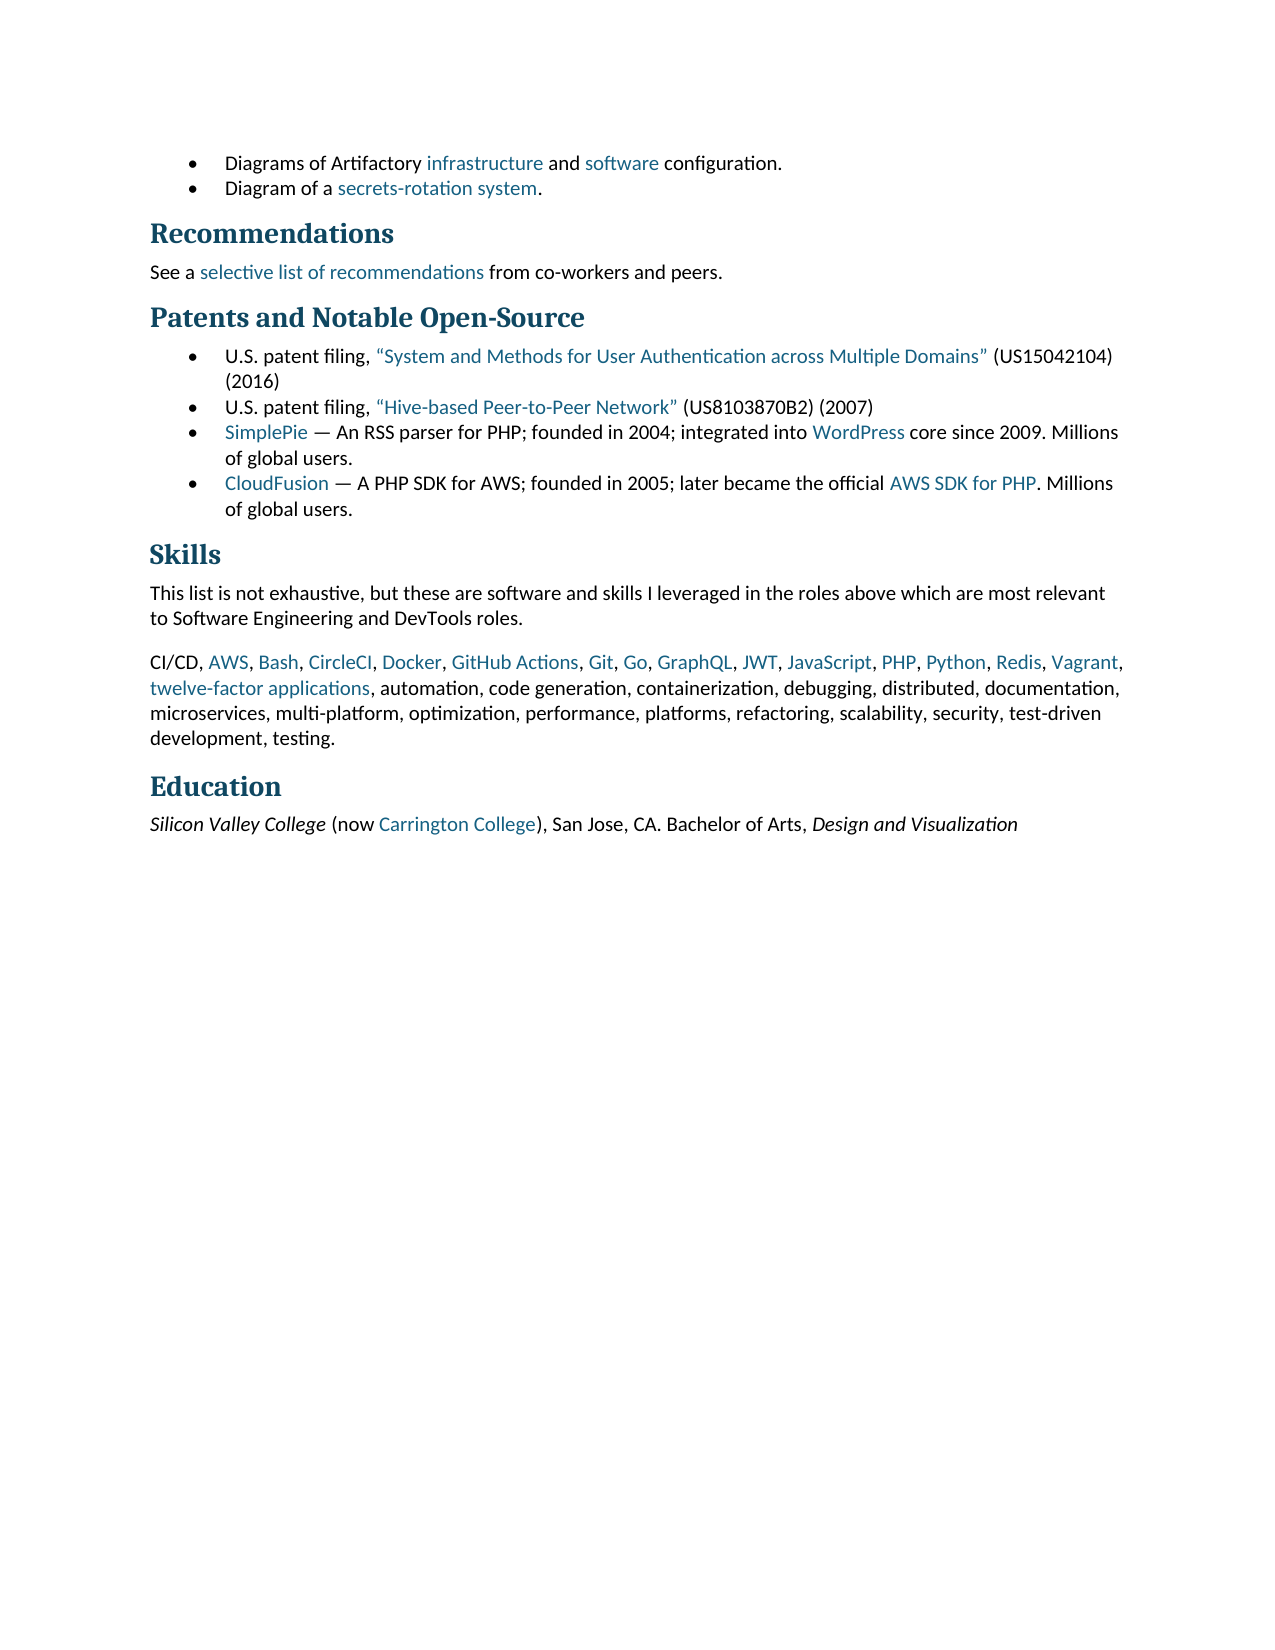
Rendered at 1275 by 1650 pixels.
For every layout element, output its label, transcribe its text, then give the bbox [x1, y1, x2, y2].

subtitle Recommendations [150, 217, 1125, 251]
text CI/CD, AWS, Bash, CircleCI, Docker, GitHub Actions, Git, Go, GraphQL, JWT, JavaScript, PHP, Python, Redis, Vagrant, twelve-factor applications, automation, code generation, containerization, debugging, distributed, documentation, microservices, multi-platform, optimization, performance, platforms, refactoring, scalability, security, test-driven development, testing. [150, 649, 1125, 751]
subtitle Education [150, 770, 1125, 803]
subtitle Patents and Notable Open-Source [150, 301, 1125, 335]
subtitle Skills [150, 538, 1125, 571]
list U.S. patent filing, “Hive-based Peer-to-Peer Network” (US8103870B2) (2007) [187, 394, 1125, 419]
list SimplePie — An RSS parser for PHP; founded in 2004; integrated into WordPress core since 2009. Millions of global users. [187, 419, 1125, 470]
list Diagrams of Artifactory infrastructure and software configuration. [187, 150, 1125, 175]
list Diagram of a secrets-rotation system. [187, 175, 1125, 201]
list CloudFusion — A PHP SDK for AWS; founded in 2005; later became the official AWS SDK for PHP. Millions of global users. [187, 470, 1125, 521]
text See a selective list of recommendations from co-workers and peers. [150, 259, 1125, 285]
list U.S. patent filing, “System and Methods for User Authentication across Multiple Domains” (US15042104) (2016) [187, 343, 1125, 394]
text This list is not exhaustive, but these are software and skills I leveraged in the roles above which are most relevant to Software Engineering and DevTools roles. [150, 580, 1125, 631]
text Silicon Valley College (now Carrington College), San Jose, CA. Bachelor of Arts, Design and Visualization [150, 812, 1125, 837]
